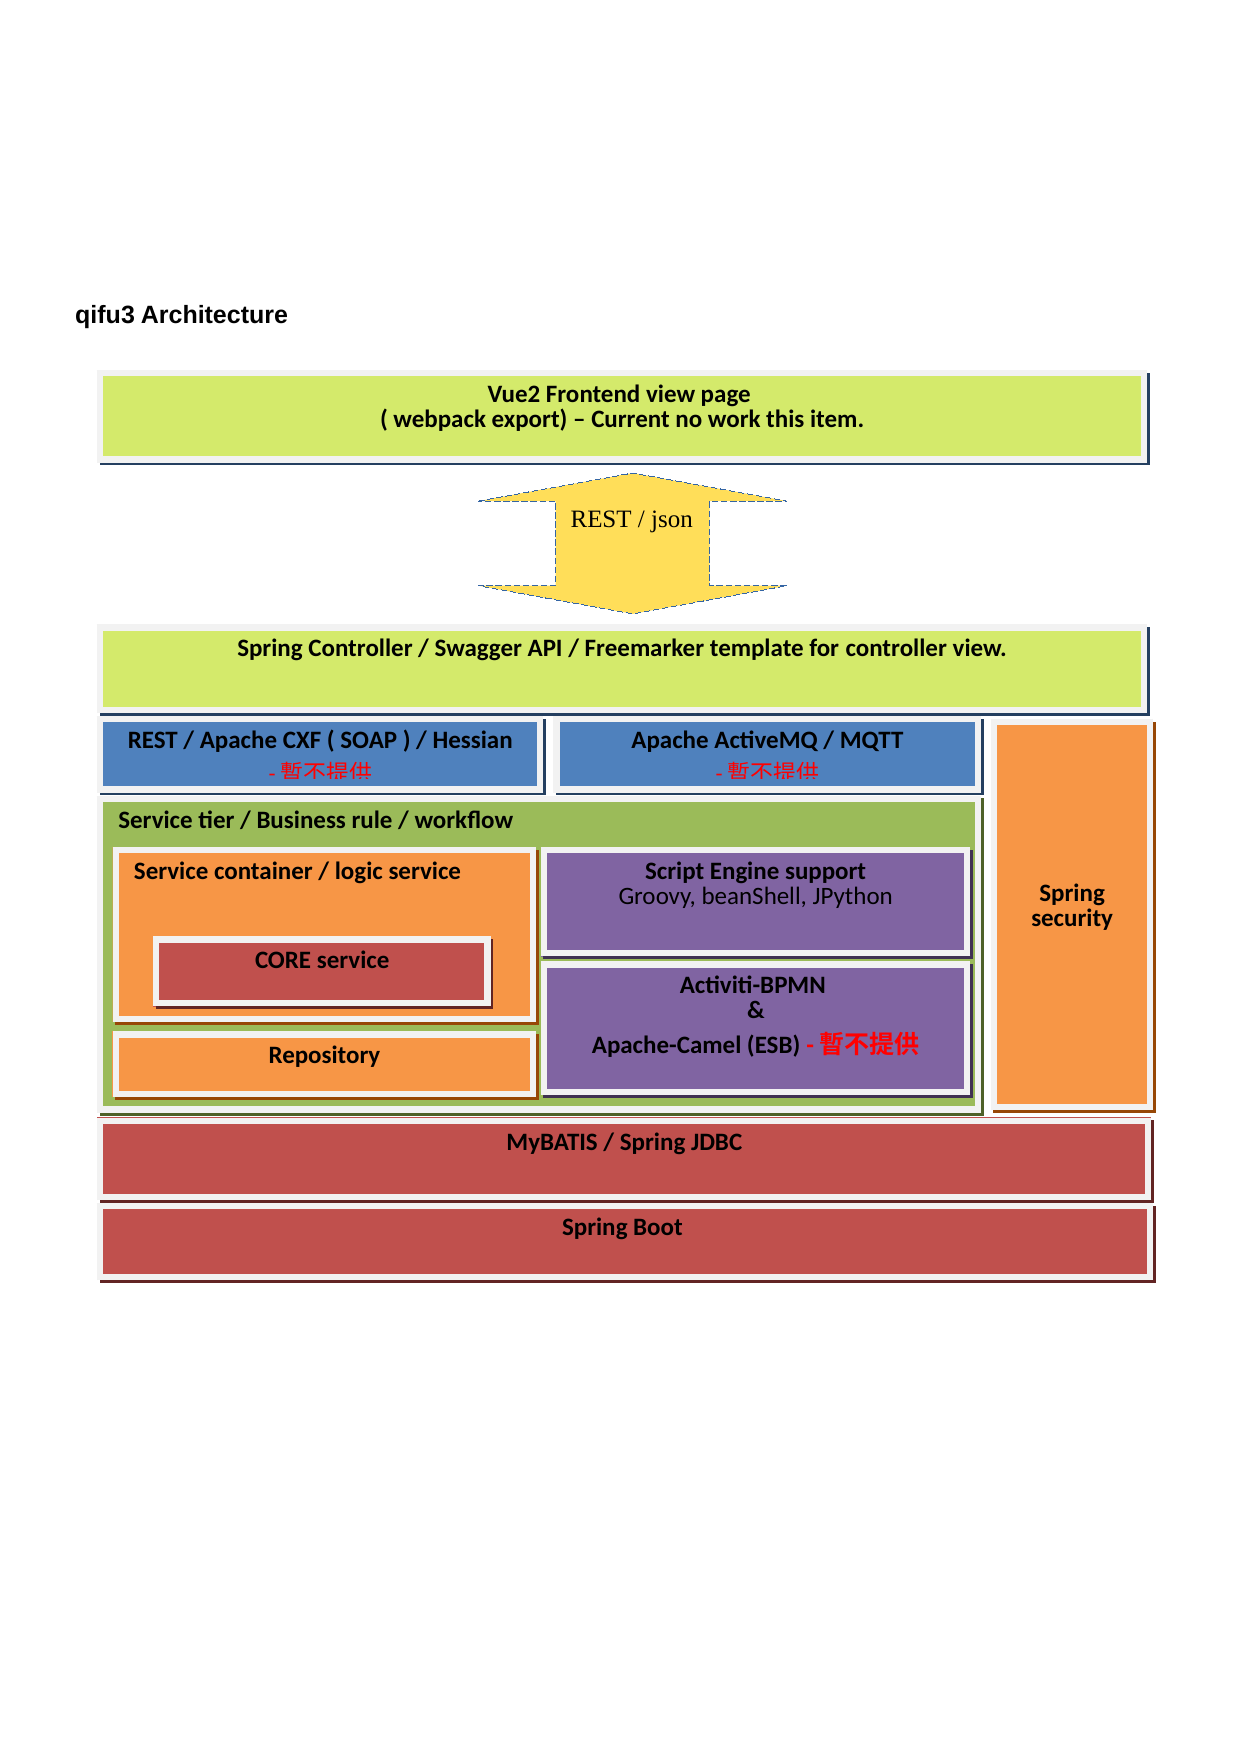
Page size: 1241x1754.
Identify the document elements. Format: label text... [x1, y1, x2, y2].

text Spring Boot [118, 1217, 1132, 1242]
text Activiti-BPMN [562, 975, 949, 1000]
text CORE service [174, 950, 469, 975]
text Spring Controller / Swagger API / Freemarker template for controller view. [118, 638, 1126, 663]
text Apache-Camel (ESB) - 暫不提供 [562, 1025, 949, 1061]
text Groovy, beanShell, JPython [562, 886, 949, 911]
text Repository [134, 1045, 515, 1070]
text Apache ActiveMQ / MQTT [574, 729, 960, 754]
text Vue2 Frontend view page [118, 384, 1126, 409]
text REST / Apache CXF ( SOAP ) / Hessian [118, 729, 522, 754]
text - 暫不提供 [118, 754, 522, 779]
text Service tier / Business rule / workflow [118, 809, 960, 834]
text security [1012, 908, 1132, 933]
text Spring [1012, 883, 1132, 908]
text Script Engine support [562, 861, 949, 886]
subtitle qifu3 Architecture [75, 296, 1165, 333]
text & [562, 1000, 949, 1025]
text - 暫不提供 [574, 754, 960, 779]
text Service container / logic service [134, 861, 515, 886]
text MyBATIS / Spring JDBC [118, 1131, 1130, 1156]
text ( webpack export) – Current no work this item. [118, 409, 1126, 434]
